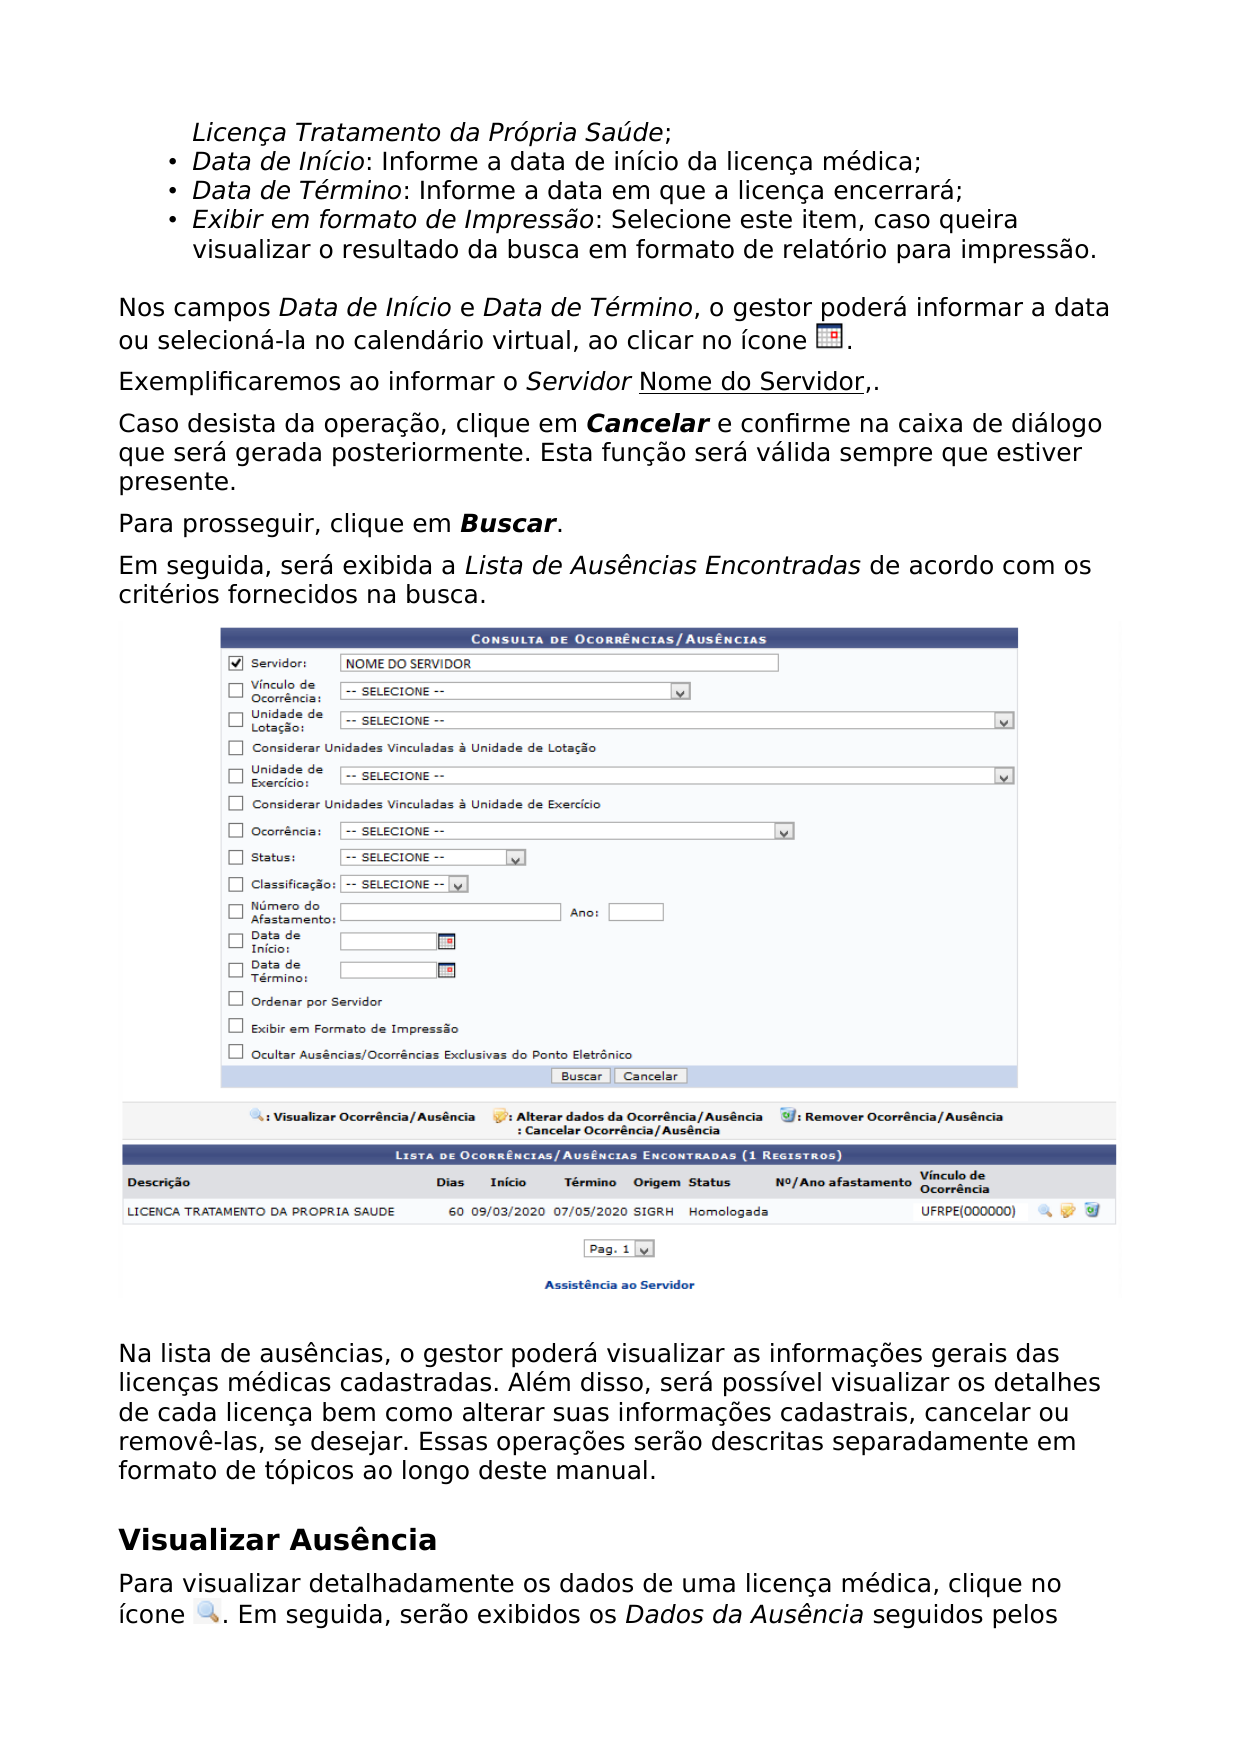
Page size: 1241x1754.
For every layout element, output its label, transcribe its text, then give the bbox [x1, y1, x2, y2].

picture [816, 322, 846, 350]
list Licença Tratamento da Própria Saúde; [177, 118, 1122, 147]
text Na lista de ausências, o gestor poderá visualizar as informações gerais das licenças médicas cadastradas. Além disso, será possível visualizar os detalhes de cada licença bem como alterar suas informações cadastrais, cancelar ou removê-las, se desejar. Essas operações serão descritas separadamente em formato de tópicos ao longo deste manual. [118, 1339, 1122, 1485]
list Data de Término: Informe a data em que a licença encerrará; [177, 176, 1122, 206]
text Para prosseguir, clique em Buscar. [118, 509, 1122, 538]
text Em seguida, será exibida a Lista de Ausências Encontradas de acordo com os critérios fornecidos na busca. [118, 551, 1122, 609]
text Nos campos Data de Início e Data de Término, o gestor poderá informar a data ou selecioná-la no calendário virtual, ao clicar no ícone . [118, 293, 1122, 355]
text Caso desista da operação, clique em Cancelar e confirme na caixa de diálogo que será gerada posteriormente. Esta função será válida sempre que estiver presente. [118, 409, 1122, 497]
text Para visualizar detalhadamente os dados de uma licença médica, clique no ícone . Em seguida, serão exibidos os Dados da Ausência seguidos pelos [118, 1569, 1122, 1629]
picture [118, 621, 1123, 1298]
picture [193, 1598, 222, 1624]
subtitle Visualizar Ausência [118, 1523, 1122, 1557]
text Exemplificaremos ao informar o Servidor Nome do Servidor,. [118, 368, 1122, 397]
list Data de Início: Informe a data de início da licença médica; [177, 147, 1122, 176]
list Exibir em formato de Impressão: Selecione este item, caso queira visualizar o resultado da busca em formato de relatório para impressão. [177, 206, 1122, 264]
